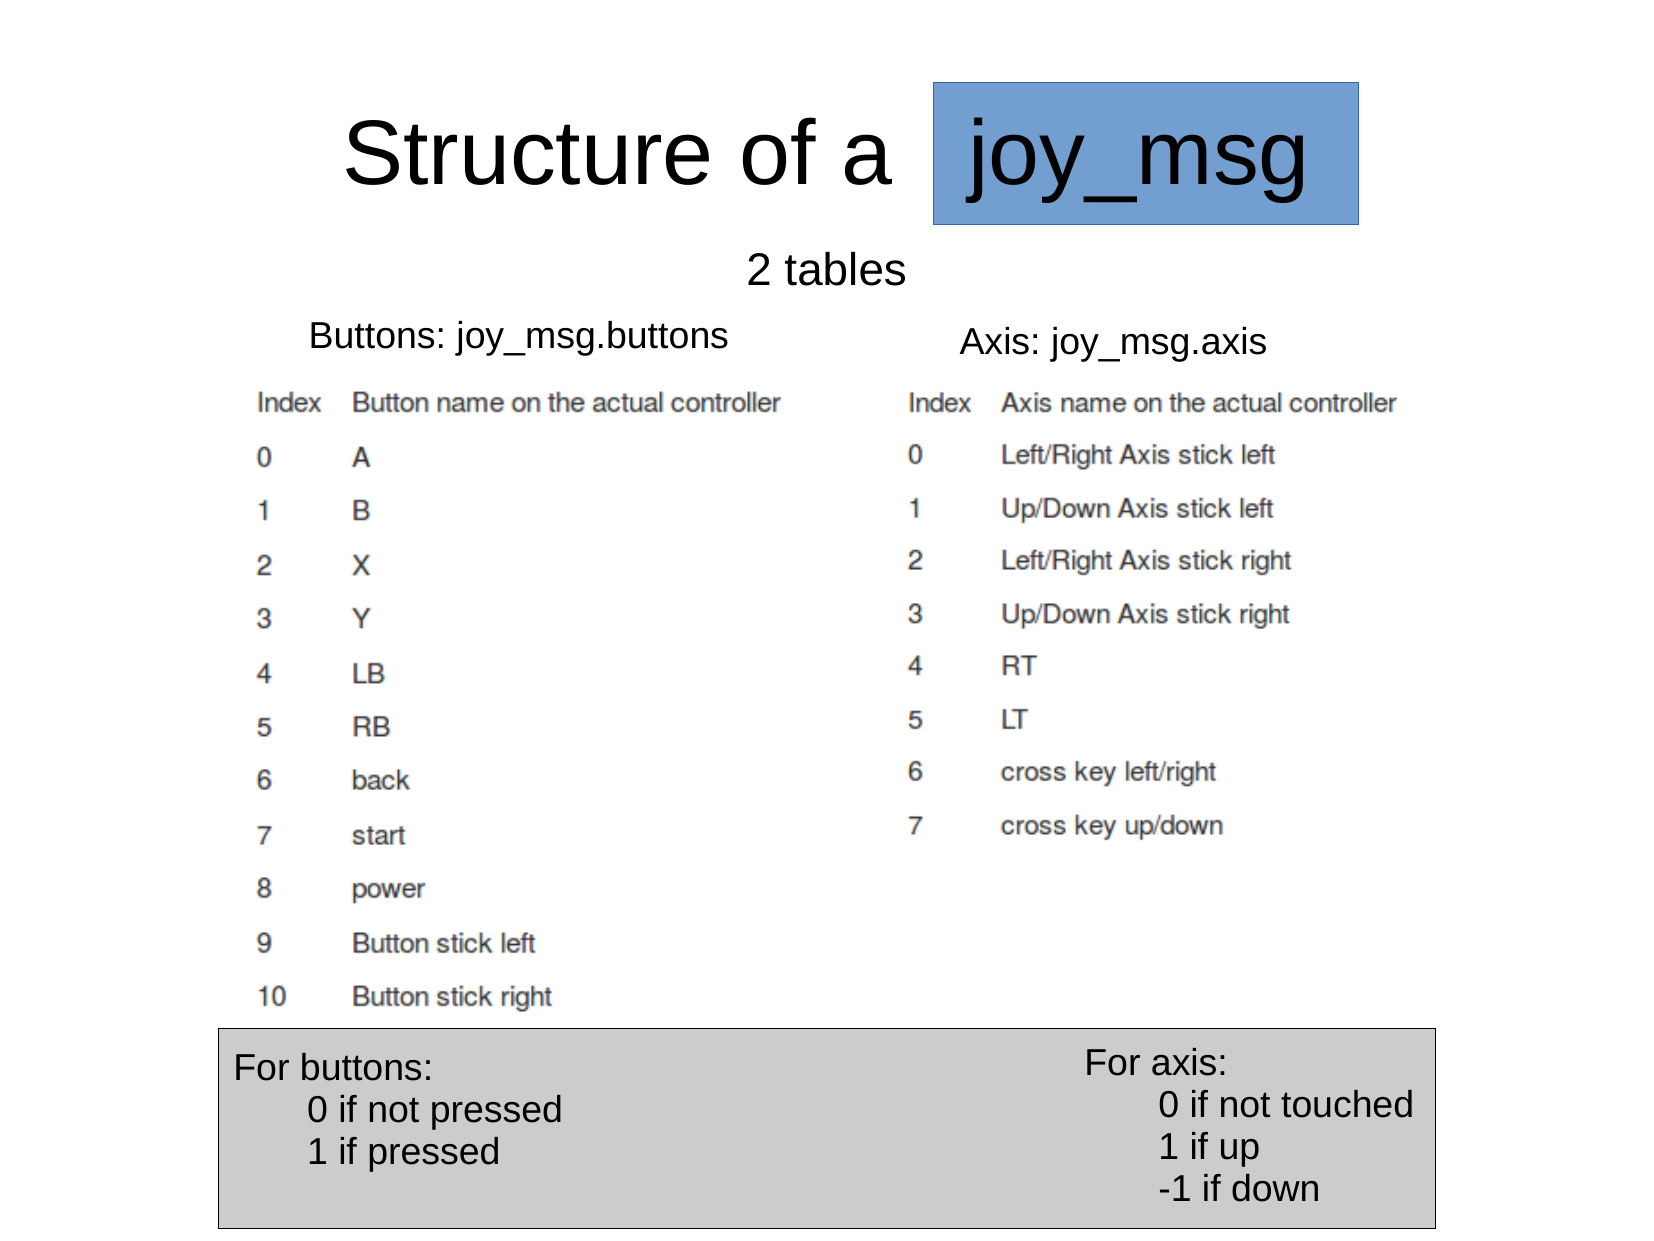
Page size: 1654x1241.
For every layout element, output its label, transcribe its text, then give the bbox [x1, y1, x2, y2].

text_box 2 tables [731, 236, 922, 303]
text_box For buttons: 0 if not pressed 1 if pressed [218, 1039, 578, 1217]
text_box [218, 1028, 1436, 1229]
text_box Axis: joy_msg.axis [944, 312, 1283, 394]
text_box Buttons: joy_msg.buttons [293, 307, 745, 364]
picture [203, 366, 812, 1029]
picture [856, 377, 1450, 872]
title Structure of a joy_msg [82, 49, 1571, 257]
text_box For axis: 0 if not touched 1 if up -1 if down [1069, 1033, 1430, 1217]
